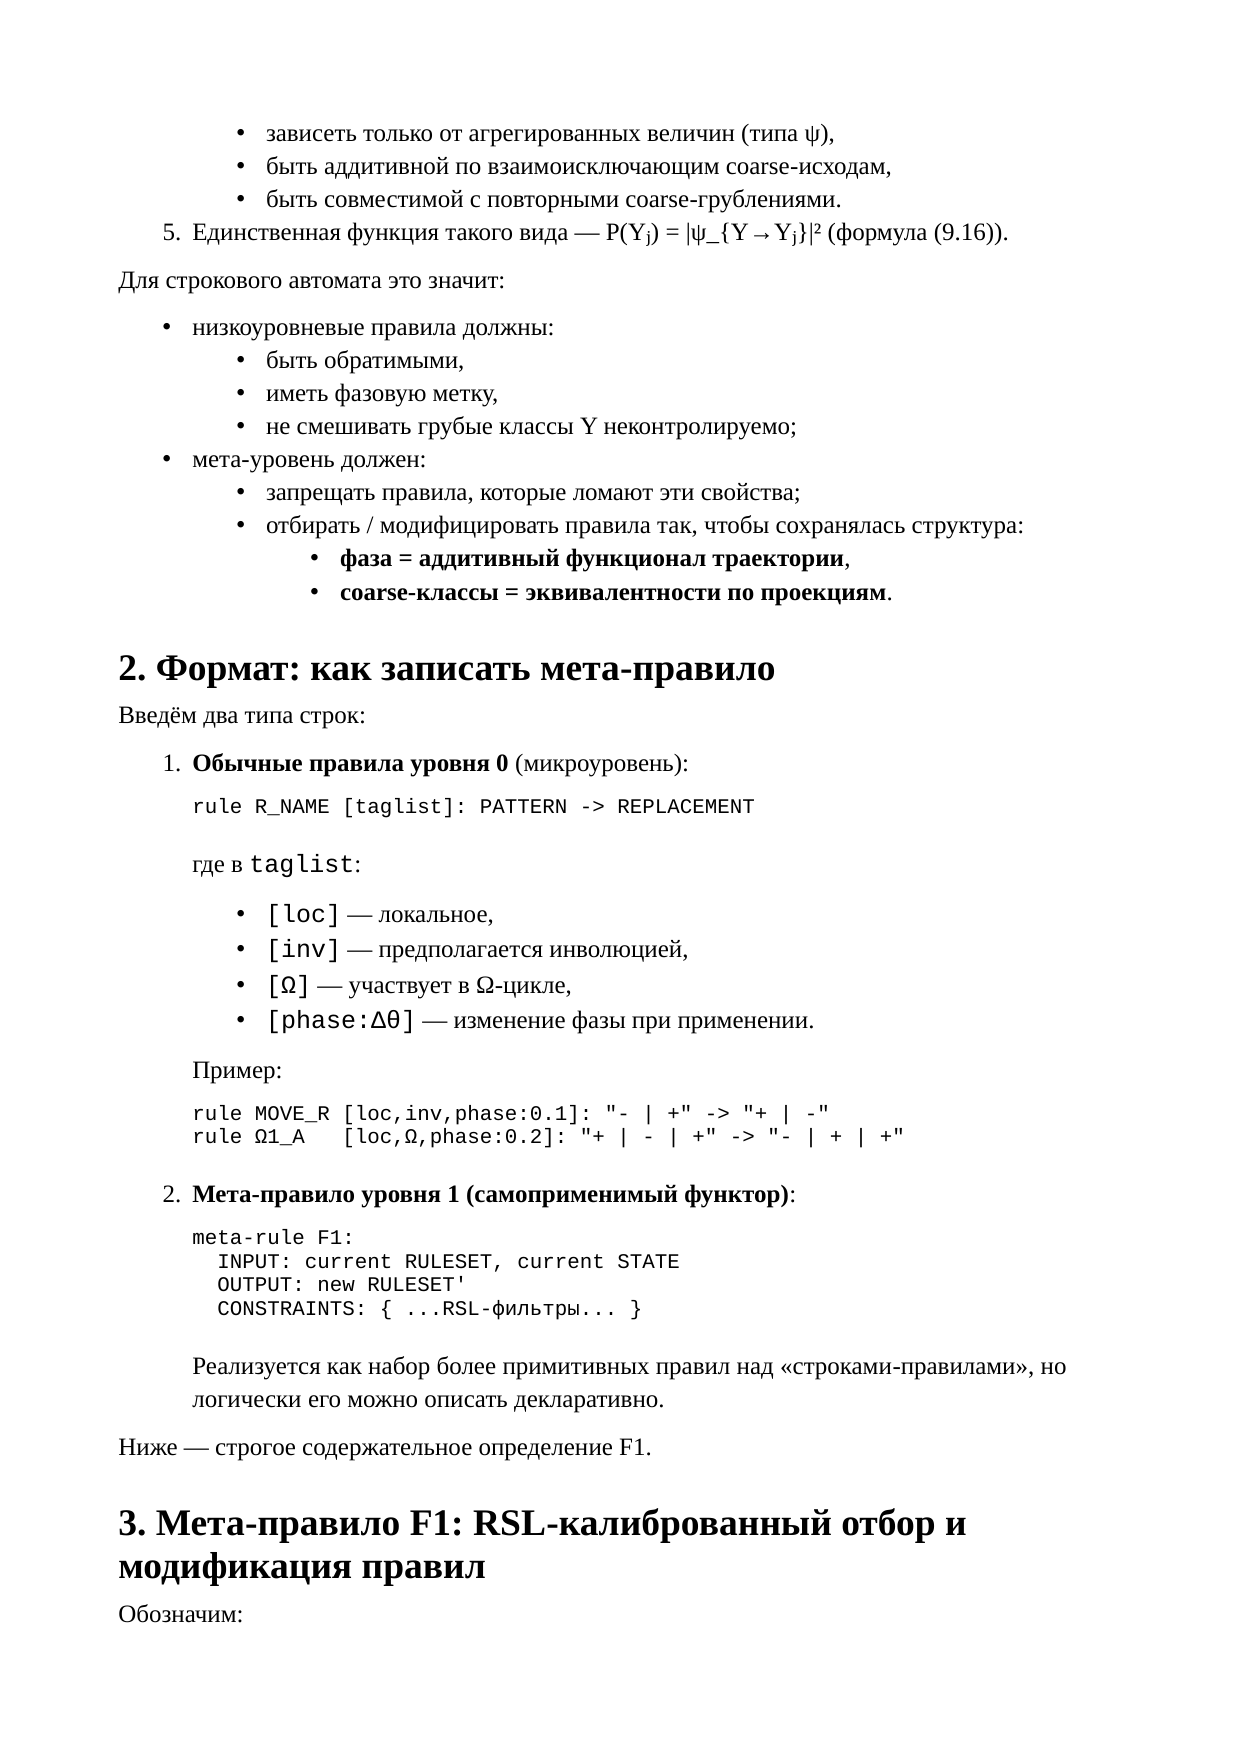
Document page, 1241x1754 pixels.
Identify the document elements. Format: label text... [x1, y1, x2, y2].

list Реализуется как набор более примитивных правил над «строками‑правилами», но логически его можно описать декларативно. [162, 1351, 1122, 1413]
list rule MOVE_R [loc,inv,phase:0.1]: "- | +" -> "+ | -" [162, 1103, 1122, 1126]
list зависеть только от агрегированных величин (типа ψ), [236, 118, 1122, 147]
list быть совместимой с повторными coarse‑грублениями. [236, 184, 1122, 213]
list Мета‑правило уровня 1 (самоприменимый функтор): [162, 1179, 1122, 1208]
list [inv] — предполагается инволюцией, [236, 934, 1122, 965]
subtitle 3. Мета‑правило F1: RSL‑калиброванный отбор и модификация правил [118, 1500, 1122, 1587]
list не смешивать грубые классы Y неконтролируемо; [236, 411, 1122, 440]
list быть аддитивной по взаимоисключающим coarse‑исходам, [236, 151, 1122, 180]
list низкоуровневые правила должны: [162, 312, 1122, 341]
text Ниже — строгое содержательное определение F1. [118, 1432, 1122, 1461]
list CONSTRAINTS: { ...RSL-фильтры... } [162, 1298, 1122, 1322]
list rule Ω1_A [loc,Ω,phase:0.2]: "+ | - | +" -> "- | + | +" [162, 1126, 1122, 1150]
list мета‑уровень должен: [162, 444, 1122, 473]
list запрещать правила, которые ломают эти свойства; [236, 477, 1122, 506]
list Обычные правила уровня 0 (микроуровень): [162, 748, 1122, 777]
list meta-rule F1: [162, 1227, 1122, 1251]
list отбирать / модифицировать правила так, чтобы сохранялась структура: [236, 511, 1122, 539]
list [loc] — локальное, [236, 899, 1122, 930]
list Единственная функция такого вида — P(Yⱼ) = |ψ_{Y→Yⱼ}|² (формула (9.16)). [162, 217, 1122, 246]
list фаза = аддитивный функционал траектории, [310, 543, 1122, 572]
list coarse‑классы = эквивалентности по проекциям. [310, 577, 1122, 605]
list rule R_NAME [taglist]: PATTERN -> REPLACEMENT [162, 796, 1122, 819]
list [phase:Δθ] — изменение фазы при применении. [236, 1005, 1122, 1036]
list быть обратимыми, [236, 345, 1122, 374]
text Для строкового автомата это значит: [118, 265, 1122, 293]
list Пример: [162, 1055, 1122, 1084]
text Обозначим: [118, 1599, 1122, 1628]
list [Ω] — участвует в Ω‑цикле, [236, 970, 1122, 1001]
list иметь фазовую метку, [236, 378, 1122, 407]
list INPUT: current RULESET, current STATE [162, 1251, 1122, 1274]
text Введём два типа строк: [118, 701, 1122, 729]
subtitle 2. Формат: как записать мета‑правило [118, 645, 1122, 688]
list где в taglist: [162, 849, 1122, 880]
list OUTPUT: new RULESET' [162, 1274, 1122, 1298]
